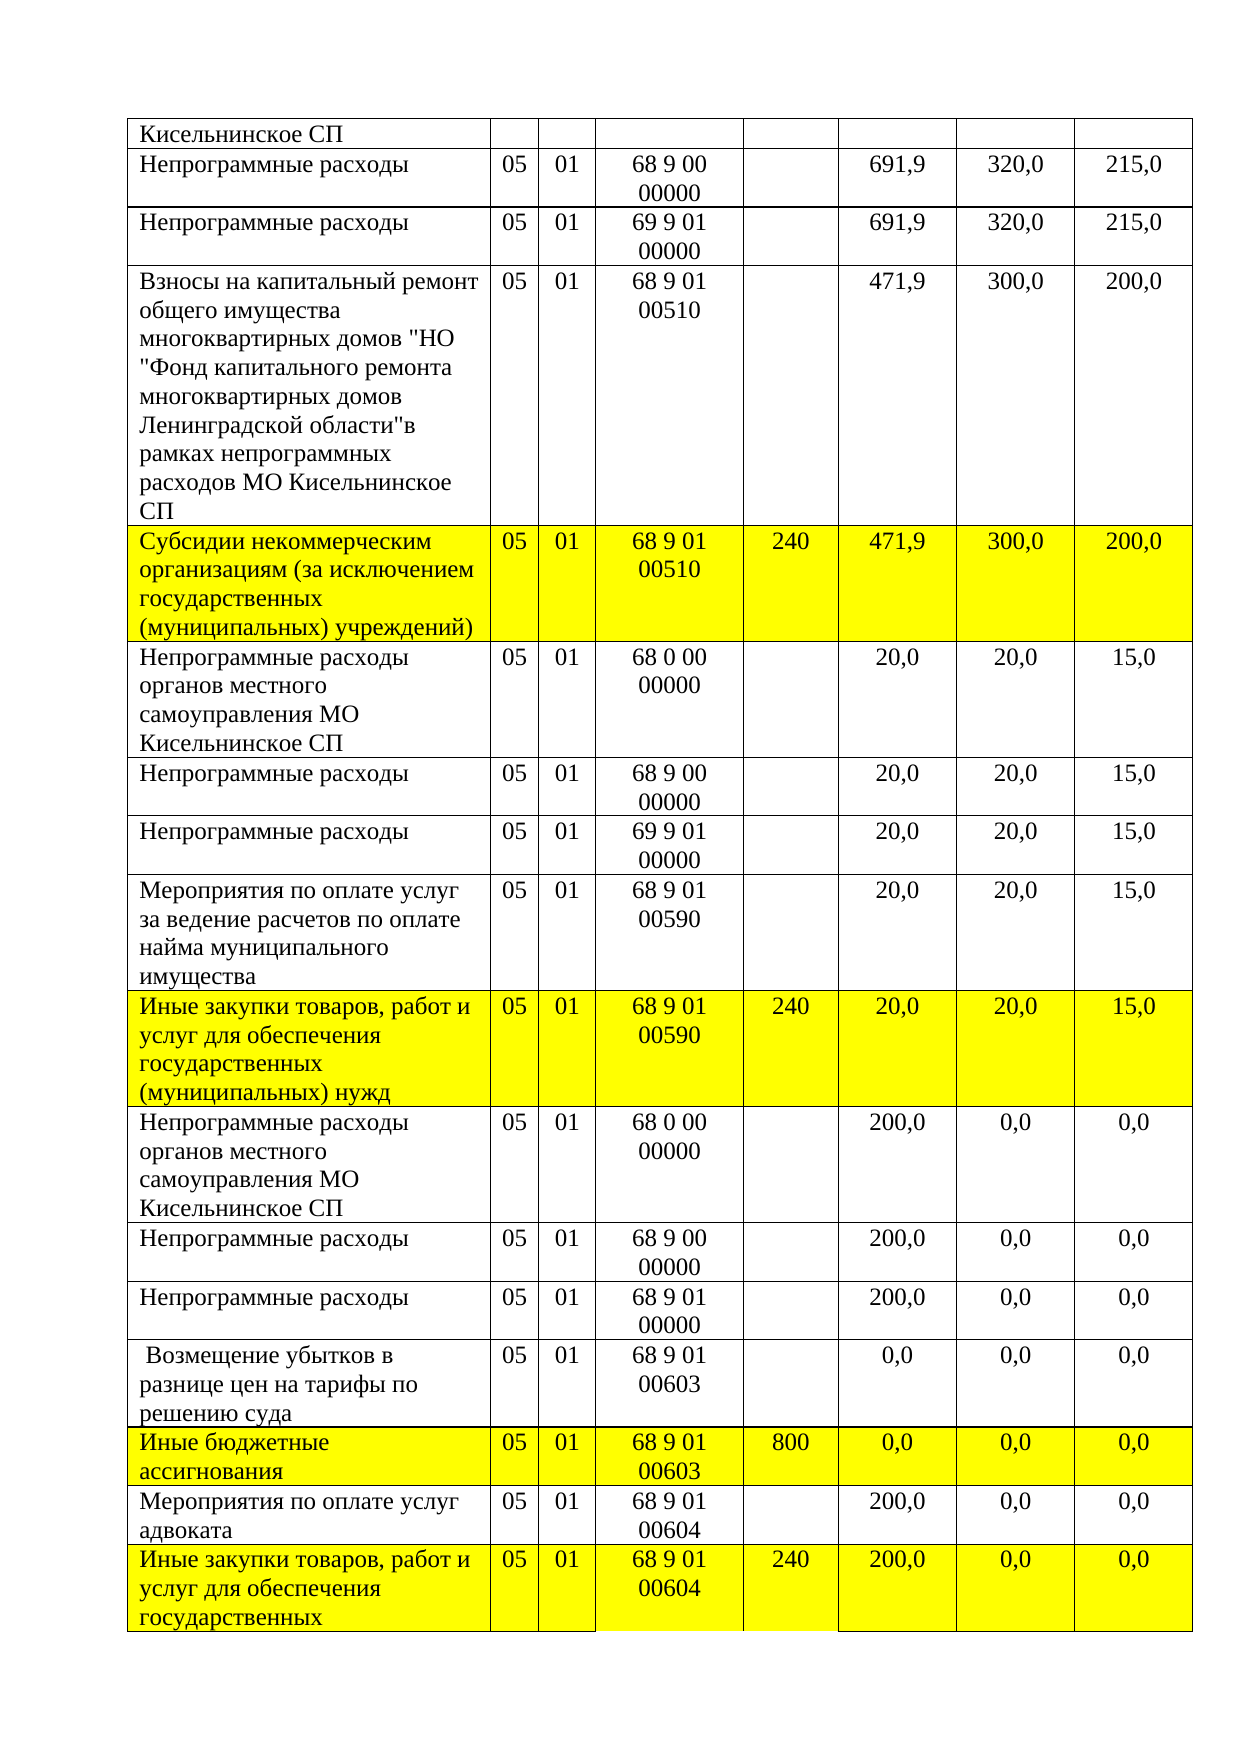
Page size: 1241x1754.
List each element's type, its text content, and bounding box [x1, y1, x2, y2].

table_cell Непрограммные расходы органов местного самоуправления МО Кисельнинское СП [128, 642, 490, 757]
table_cell 0,0 [839, 1428, 956, 1485]
table_cell [744, 119, 838, 148]
table_cell 320,0 [957, 208, 1074, 265]
table_cell Непрограммные расходы [128, 1223, 490, 1281]
table_cell 15,0 [1075, 875, 1192, 990]
table_cell 0,0 [957, 1428, 1074, 1485]
table_cell 68 9 01 00603 [596, 1340, 743, 1426]
table_cell [744, 1223, 838, 1281]
table_cell [744, 1107, 838, 1222]
table_cell 01 [539, 1223, 595, 1281]
table_cell 20,0 [957, 991, 1074, 1106]
table_cell 200,0 [1075, 266, 1192, 525]
table_cell 0,0 [1075, 1545, 1192, 1631]
table_cell 200,0 [839, 1545, 956, 1631]
table_cell 68 9 01 00604 [596, 1545, 743, 1631]
table_cell 20,0 [839, 991, 956, 1106]
table_cell 20,0 [957, 642, 1074, 757]
table_cell 0,0 [1075, 1340, 1192, 1426]
table_cell [744, 816, 838, 874]
table_cell 05 [491, 1340, 538, 1426]
table_cell Иные закупки товаров, работ и услуг для обеспечения государственных (муниципальных) нужд [128, 991, 490, 1106]
table_cell Непрограммные расходы [128, 149, 490, 206]
table_cell Кисельнинское СП [128, 119, 490, 148]
table_cell 0,0 [957, 1340, 1074, 1426]
table_cell Непрограммные расходы [128, 208, 490, 265]
table_cell 01 [539, 991, 595, 1106]
table_cell 68 9 01 00604 [596, 1486, 743, 1543]
table_cell 215,0 [1075, 208, 1192, 265]
table_cell 01 [539, 816, 595, 874]
table_cell 200,0 [839, 1282, 956, 1339]
table_cell 05 [491, 208, 538, 265]
table_cell 240 [744, 526, 838, 641]
table_cell [744, 875, 838, 990]
table_cell [744, 266, 838, 525]
table_cell 01 [539, 1486, 595, 1543]
table_cell 15,0 [1075, 816, 1192, 874]
table_cell 68 9 01 00510 [596, 526, 743, 641]
table_cell [744, 1282, 838, 1339]
table_cell 68 9 00 00000 [596, 149, 743, 206]
table_cell 20,0 [839, 758, 956, 815]
table_cell 01 [539, 758, 595, 815]
table_cell 15,0 [1075, 758, 1192, 815]
table_cell 0,0 [957, 1282, 1074, 1339]
table_cell Взносы на капитальный ремонт общего имущества многоквартирных домов "НО "Фонд капитального ремонта многоквартирных домов Ленинградской области"в рамках непрограммных расходов МО Кисельнинское СП [128, 266, 490, 525]
table_cell 691,9 [839, 208, 956, 265]
table_cell 05 [491, 1223, 538, 1281]
table_cell 05 [491, 1486, 538, 1543]
table_cell 240 [744, 991, 838, 1106]
table_cell 68 9 01 00000 [596, 1282, 743, 1339]
table_cell 01 [539, 642, 595, 757]
table_cell [839, 119, 956, 148]
table_cell 68 9 01 00603 [596, 1428, 743, 1485]
table_cell 05 [491, 758, 538, 815]
table_cell [957, 119, 1074, 148]
table_cell Непрограммные расходы [128, 758, 490, 815]
table_cell 05 [491, 1282, 538, 1339]
table_cell [744, 1340, 838, 1426]
table_cell 0,0 [957, 1545, 1074, 1631]
table_cell 471,9 [839, 526, 956, 641]
table_cell 300,0 [957, 526, 1074, 641]
table_cell 05 [491, 642, 538, 757]
table_cell 300,0 [957, 266, 1074, 525]
table_cell 0,0 [957, 1223, 1074, 1281]
table_cell 05 [491, 991, 538, 1106]
table_cell 05 [491, 1107, 538, 1222]
table_cell 0,0 [1075, 1428, 1192, 1485]
table_cell [744, 642, 838, 757]
table_cell 68 9 00 00000 [596, 758, 743, 815]
table_cell 0,0 [957, 1486, 1074, 1543]
table_cell 05 [491, 875, 538, 990]
table_cell 68 9 01 00590 [596, 875, 743, 990]
table_cell [744, 208, 838, 265]
table_cell 05 [491, 816, 538, 874]
table_cell 05 [491, 1545, 538, 1631]
table_cell 01 [539, 149, 595, 206]
table_cell 05 [491, 266, 538, 525]
table_cell 01 [539, 208, 595, 265]
table_cell 01 [539, 1428, 595, 1485]
table_cell 01 [539, 1107, 595, 1222]
table_cell 69 9 01 00000 [596, 208, 743, 265]
table_cell 68 9 00 00000 [596, 1223, 743, 1281]
table_cell 0,0 [1075, 1223, 1192, 1281]
table_cell 01 [539, 1545, 595, 1631]
table_cell 15,0 [1075, 642, 1192, 757]
table_cell [491, 119, 538, 148]
table_cell 691,9 [839, 149, 956, 206]
table_cell 200,0 [839, 1486, 956, 1543]
table_cell 20,0 [839, 816, 956, 874]
table_cell [744, 1486, 838, 1543]
table_cell Непрограммные расходы органов местного самоуправления МО Кисельнинское СП [128, 1107, 490, 1222]
table_cell 20,0 [957, 816, 1074, 874]
table_cell 800 [744, 1428, 838, 1485]
table_cell Иные закупки товаров, работ и услуг для обеспечения государственных [128, 1545, 490, 1631]
table_cell Мероприятия по оплате услуг за ведение расчетов по оплате найма муниципального имущества [128, 875, 490, 990]
table_cell 01 [539, 875, 595, 990]
table_cell [596, 119, 743, 148]
table_cell Непрограммные расходы [128, 1282, 490, 1339]
table_cell 20,0 [839, 875, 956, 990]
table_cell 0,0 [839, 1340, 956, 1426]
table_cell Иные бюджетные ассигнования [128, 1428, 490, 1485]
table_cell 01 [539, 1340, 595, 1426]
table_cell 01 [539, 1282, 595, 1339]
table_cell 68 0 00 00000 [596, 642, 743, 757]
table_cell 0,0 [957, 1107, 1074, 1222]
table_cell Субсидии некоммерческим организациям (за исключением государственных (муниципальных) учреждений) [128, 526, 490, 641]
table_cell [744, 149, 838, 206]
table_cell 69 9 01 00000 [596, 816, 743, 874]
table_cell 0,0 [1075, 1282, 1192, 1339]
table_cell Мероприятия по оплате услуг адвоката [128, 1486, 490, 1543]
table_cell 05 [491, 526, 538, 641]
table_cell 0,0 [1075, 1486, 1192, 1543]
table_cell 20,0 [839, 642, 956, 757]
table_cell [744, 758, 838, 815]
table_cell [539, 119, 595, 148]
table_cell 200,0 [1075, 526, 1192, 641]
table_cell 215,0 [1075, 149, 1192, 206]
table_cell 20,0 [957, 758, 1074, 815]
table_cell 20,0 [957, 875, 1074, 990]
table_cell Возмещение убытков в разнице цен на тарифы по решению суда [128, 1340, 490, 1426]
table_cell 01 [539, 266, 595, 525]
table_cell 05 [491, 1428, 538, 1485]
table_cell 68 9 01 00510 [596, 266, 743, 525]
table_cell [1075, 119, 1192, 148]
table_cell 320,0 [957, 149, 1074, 206]
table_cell 200,0 [839, 1223, 956, 1281]
table_cell 05 [491, 149, 538, 206]
table_cell 471,9 [839, 266, 956, 525]
table_cell 240 [744, 1545, 838, 1631]
table_cell 0,0 [1075, 1107, 1192, 1222]
table_cell 01 [539, 526, 595, 641]
table_cell 68 9 01 00590 [596, 991, 743, 1106]
table_cell 200,0 [839, 1107, 956, 1222]
table_cell 15,0 [1075, 991, 1192, 1106]
table_cell 68 0 00 00000 [596, 1107, 743, 1222]
table_cell Непрограммные расходы [128, 816, 490, 874]
